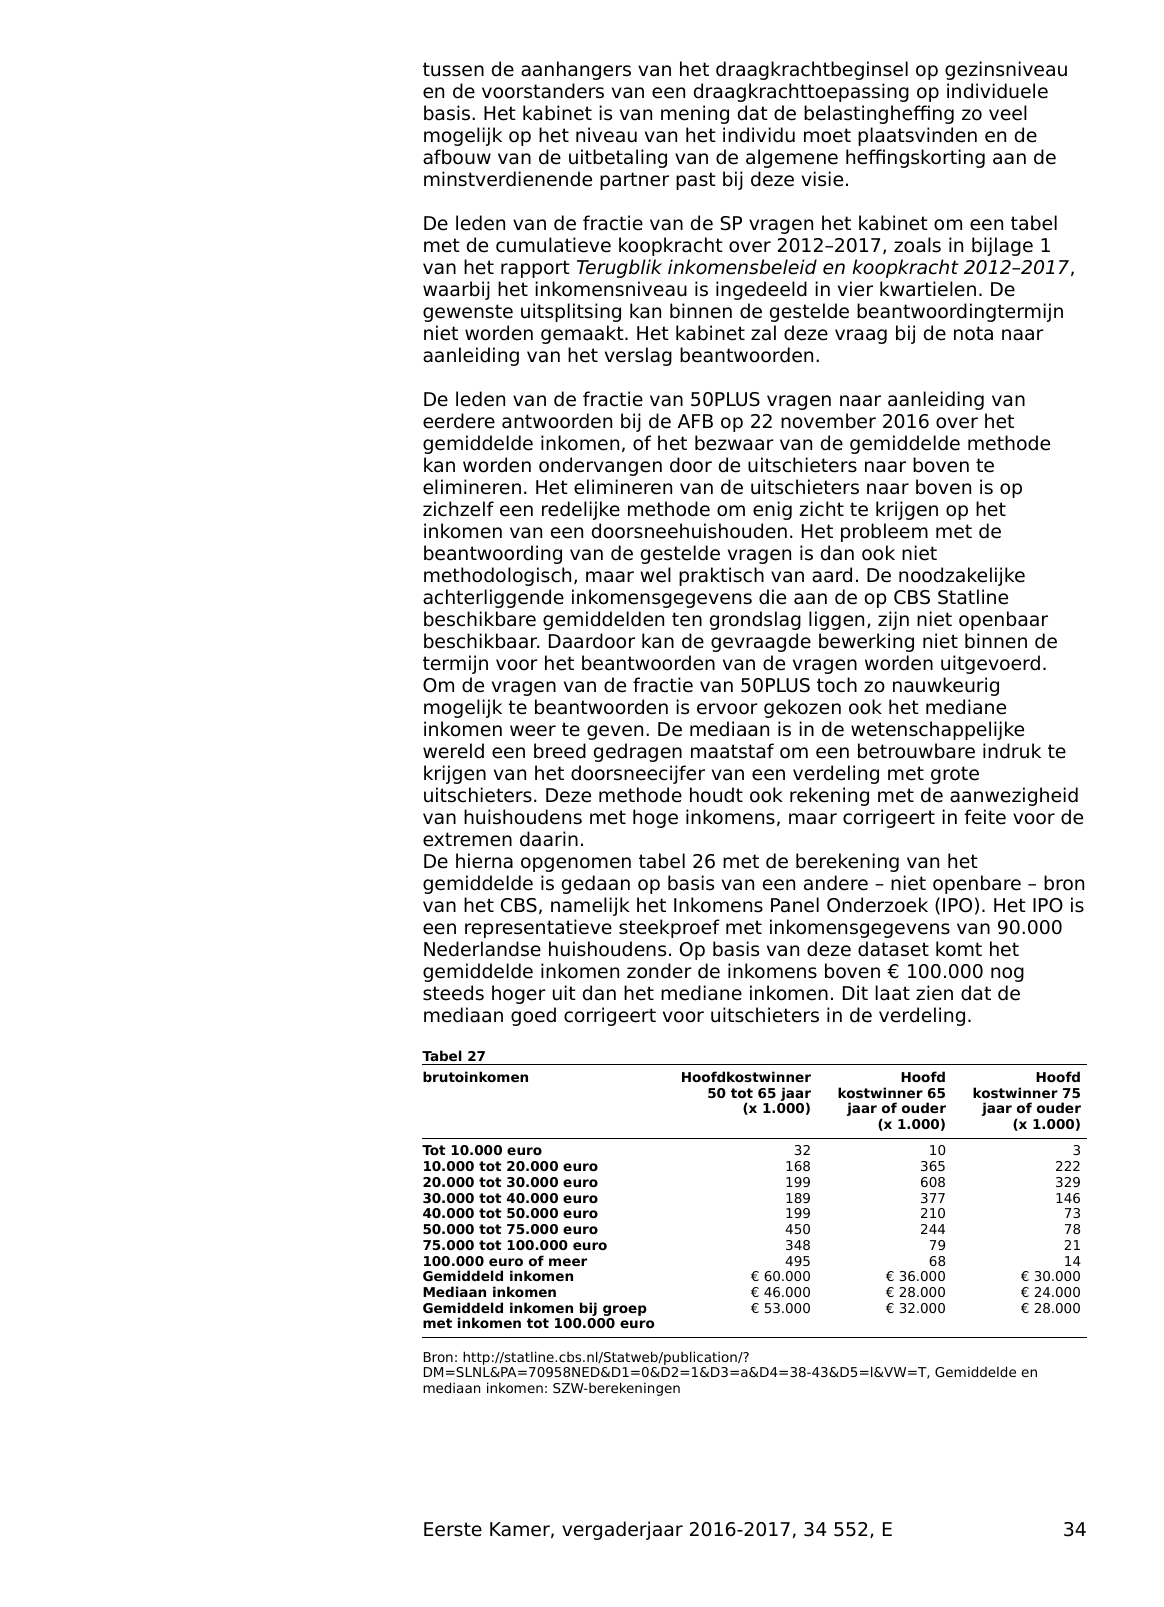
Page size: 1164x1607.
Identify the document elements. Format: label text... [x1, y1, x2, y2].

table_cell 79 [817, 1238, 952, 1253]
table_cell 14 [952, 1253, 1087, 1269]
table_cell 222 [952, 1159, 1087, 1175]
table_cell 348 [668, 1238, 817, 1253]
text Om de vragen van de fractie van 50PLUS toch zo nauwkeurig mogelijk te beantwoorden is ervoor gekozen ook het mediane inkomen weer te geven. De mediaan is in de wetenschappelijke wereld een breed gedragen maatstaf om een betrouwbare indruk te krijgen van het doorsneecijfer van een verdeling met grote uitschieters. Deze methode houdt ook rekening met de aanwezigheid van huishoudens met hoge inkomens, maar corrigeert in feite voor de extremen daarin. [422, 675, 1087, 851]
table_cell 10 [817, 1139, 952, 1159]
table_cell brutoinkomen [422, 1065, 668, 1137]
table_cell Gemiddeld inkomen [422, 1269, 668, 1285]
table_cell 608 [817, 1175, 952, 1190]
table_cell € 24.000 [952, 1285, 1087, 1301]
text De leden van de fractie van de SP vragen het kabinet om een tabel met de cumulatieve koopkracht over 2012–2017, zoals in bijlage 1 van het rapport Terugblik inkomensbeleid en koopkracht 2012–2017, waarbij het inkomensniveau is ingedeeld in vier kwartielen. De gewenste uitsplitsing kan binnen de gestelde beantwoordingtermijn niet worden gemaakt. Het kabinet zal deze vraag bij de nota naar aanleiding van het verslag beantwoorden. [422, 213, 1087, 367]
table_cell Tot 10.000 euro [422, 1139, 668, 1159]
table_cell 40.000 tot 50.000 euro [422, 1206, 668, 1222]
table_cell 199 [668, 1206, 817, 1222]
table_cell 10.000 tot 20.000 euro [422, 1159, 668, 1175]
table_cell 168 [668, 1159, 817, 1175]
table_cell 78 [952, 1222, 1087, 1238]
table_cell 32 [668, 1139, 817, 1159]
table_header Tabel 27 [422, 1049, 1087, 1064]
table_cell Hoofd kostwinner 75 jaar of ouder (x 1.000) [952, 1065, 1087, 1137]
table_cell 73 [952, 1206, 1087, 1222]
table_cell € 60.000 [668, 1269, 817, 1285]
table_cell 3 [952, 1139, 1087, 1159]
table_cell € 30.000 [952, 1269, 1087, 1285]
table_cell € 32.000 [817, 1301, 952, 1337]
table_cell € 53.000 [668, 1301, 817, 1337]
table_cell 210 [817, 1206, 952, 1222]
table_cell Gemiddeld inkomen bij groep met inkomen tot 100.000 euro [422, 1301, 668, 1337]
table_cell 199 [668, 1175, 817, 1190]
table_cell 329 [952, 1175, 1087, 1190]
table_cell Hoofdkostwinner 50 tot 65 jaar (x 1.000) [668, 1065, 817, 1137]
table_cell 365 [817, 1159, 952, 1175]
table_cell 189 [668, 1190, 817, 1206]
table_cell 100.000 euro of meer [422, 1253, 668, 1269]
table_cell Bron: http://statline.cbs.nl/Statweb/publication/?DM=SLNL&PA=70958NED&D1=0&D2=1&D3=a&D4=38-43&D5=l&VW=T, Gemiddelde en mediaan inkomen: SZW-berekeningen [422, 1338, 1087, 1397]
table_cell 146 [952, 1190, 1087, 1206]
table_cell 377 [817, 1190, 952, 1206]
table_cell € 28.000 [952, 1301, 1087, 1337]
table_cell 450 [668, 1222, 817, 1238]
text tussen de aanhangers van het draagkrachtbeginsel op gezinsniveau en de voorstanders van een draagkrachttoepassing op individuele basis. Het kabinet is van mening dat de belastingheffing zo veel mogelijk op het niveau van het individu moet plaatsvinden en de afbouw van de uitbetaling van de algemene heffingskorting aan de minstverdienende partner past bij deze visie. [422, 59, 1087, 191]
table_cell 495 [668, 1253, 817, 1269]
table_cell 244 [817, 1222, 952, 1238]
text De leden van de fractie van 50PLUS vragen naar aanleiding van eerdere antwoorden bij de AFB op 22 november 2016 over het gemiddelde inkomen, of het bezwaar van de gemiddelde methode kan worden ondervangen door de uitschieters naar boven te elimineren. Het elimineren van de uitschieters naar boven is op zichzelf een redelijke methode om enig zicht te krijgen op het inkomen van een doorsneehuishouden. Het probleem met de beantwoording van de gestelde vragen is dan ook niet methodologisch, maar wel praktisch van aard. De noodzakelijke achterliggende inkomensgegevens die aan de op CBS Statline beschikbare gemiddelden ten grondslag liggen, zijn niet openbaar beschikbaar. Daardoor kan de gevraagde bewerking niet binnen de termijn voor het beantwoorden van de vragen worden uitgevoerd. [422, 389, 1087, 675]
text De hierna opgenomen tabel 26 met de berekening van het gemiddelde is gedaan op basis van een andere – niet openbare – bron van het CBS, namelijk het Inkomens Panel Onderzoek (IPO). Het IPO is een representatieve steekproef met inkomensgegevens van 90.000 Nederlandse huishoudens. Op basis van deze dataset komt het gemiddelde inkomen zonder de inkomens boven € 100.000 nog steeds hoger uit dan het mediane inkomen. Dit laat zien dat de mediaan goed corrigeert voor uitschieters in de verdeling. [422, 851, 1087, 1027]
table_cell € 46.000 [668, 1285, 817, 1301]
table_cell 30.000 tot 40.000 euro [422, 1190, 668, 1206]
table_cell 75.000 tot 100.000 euro [422, 1238, 668, 1253]
table_cell € 36.000 [817, 1269, 952, 1285]
table_cell € 28.000 [817, 1285, 952, 1301]
table_cell 20.000 tot 30.000 euro [422, 1175, 668, 1190]
table_cell 50.000 tot 75.000 euro [422, 1222, 668, 1238]
table_cell 68 [817, 1253, 952, 1269]
table_cell Mediaan inkomen [422, 1285, 668, 1301]
table_cell 21 [952, 1238, 1087, 1253]
table_cell Hoofd kostwinner 65 jaar of ouder (x 1.000) [817, 1065, 952, 1137]
